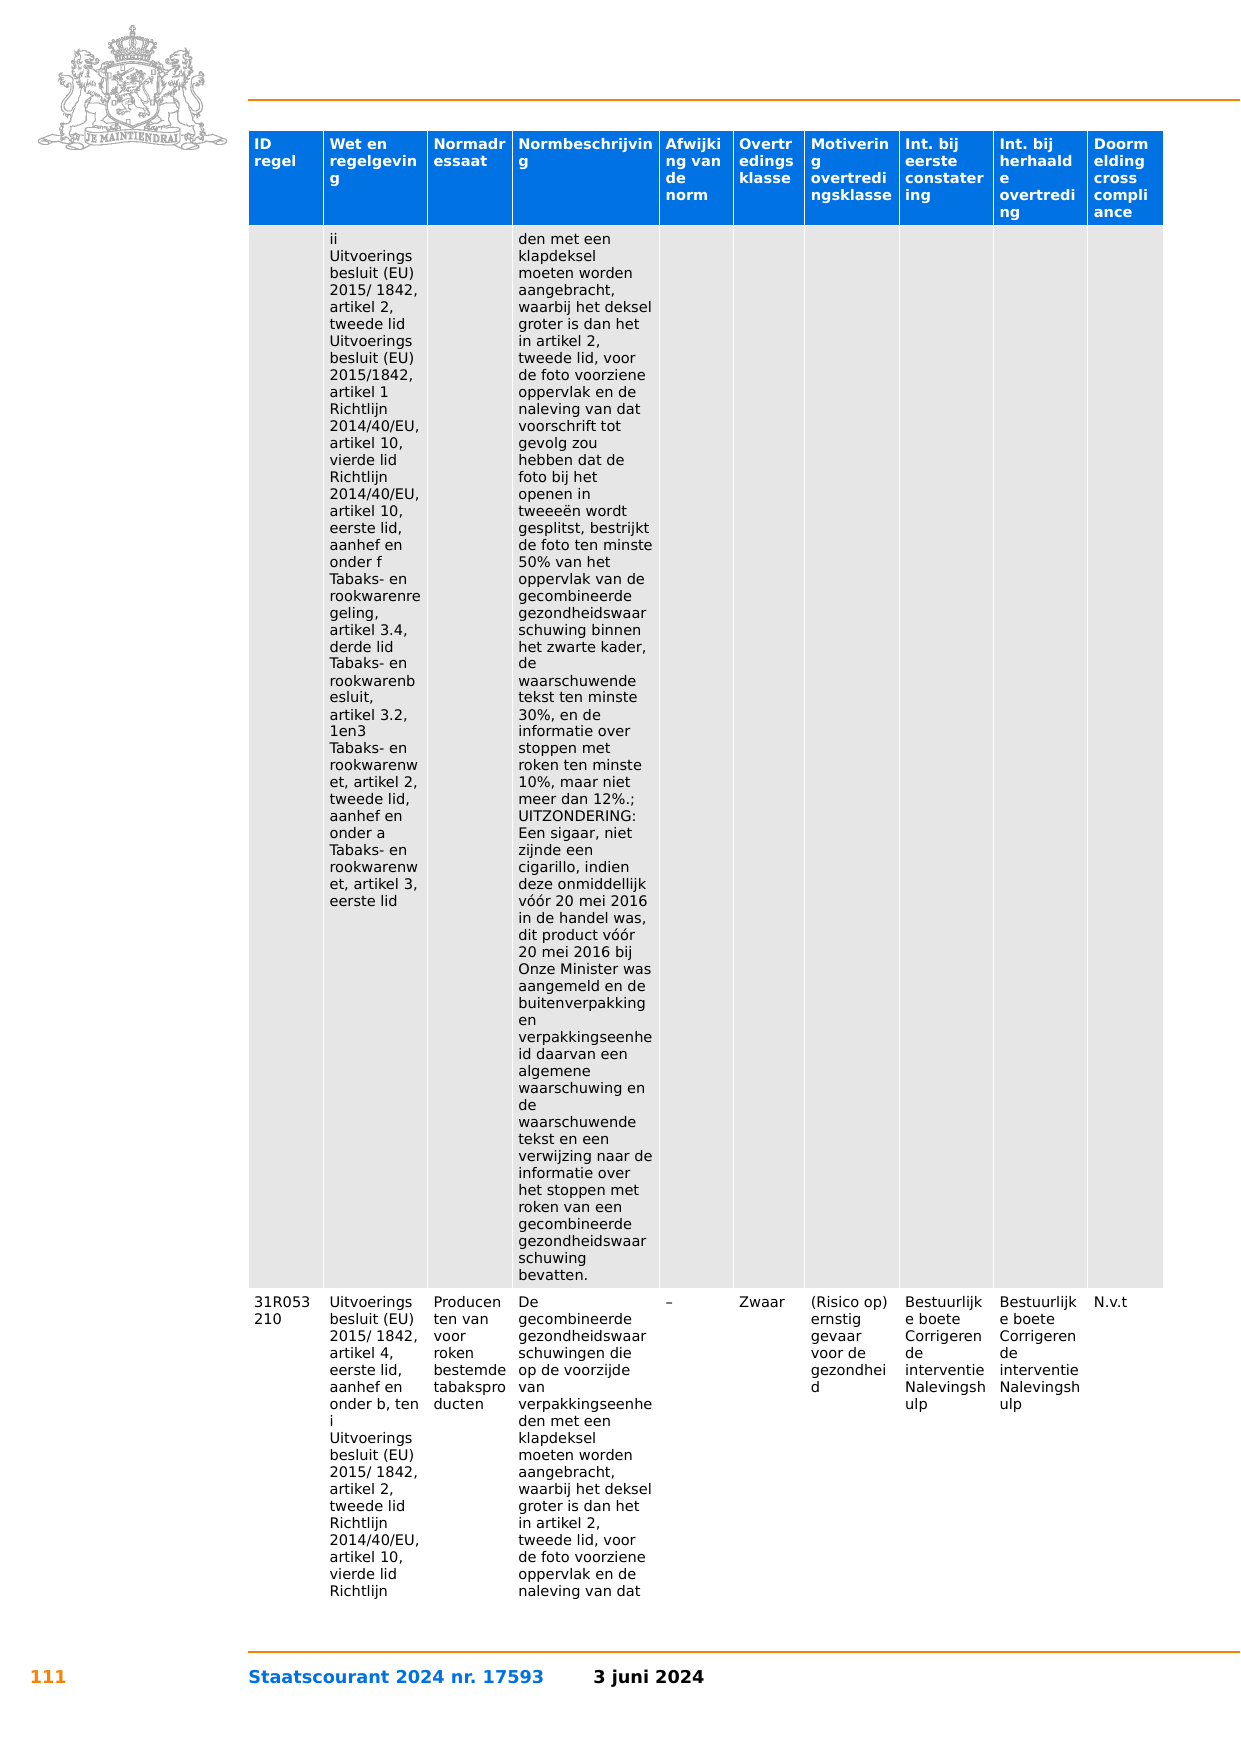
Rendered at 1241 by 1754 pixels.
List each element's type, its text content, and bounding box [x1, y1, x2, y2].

table_cell Producenten van voor roken bestemde tabaksproducten [428, 1289, 512, 1604]
table_cell N.v.t [1088, 1289, 1163, 1604]
table_header Motivering overtredingsklasse [805, 131, 899, 225]
table_cell Bestuurlijke boete Corrigerende interventie Nalevingshulp [900, 1289, 993, 1604]
table_cell De gecombineerde gezondheidswaarschuwingen die op de voorzijde van verpakkingseenheden met een klapdeksel moeten worden aangebracht, waarbij het deksel groter is dan het in artikel 2, tweede lid, voor de foto voorziene oppervlak en de naleving van dat [513, 1289, 659, 1604]
table_cell [1088, 226, 1163, 1288]
table_cell [734, 226, 804, 1288]
table_cell [660, 226, 733, 1288]
table_cell Zwaar [734, 1289, 804, 1604]
table_cell – [660, 1289, 733, 1604]
table_cell [994, 226, 1087, 1288]
table_cell ii Uitvoeringsbesluit (EU) 2015/ 1842, artikel 2, tweede lid Uitvoeringsbesluit (EU) 2015/1842, artikel 1 Richtlijn 2014/40/EU, artikel 10, vierde lid Richtlijn 2014/40/EU, artikel 10, eerste lid, aanhef en onder f Tabaks- en rookwarenregeling, artikel 3.4, derde lid Tabaks- en rookwarenbesluit, artikel 3.2, 1en3 Tabaks- en rookwarenwet, artikel 2, tweede lid, aanhef en onder a Tabaks- en rookwarenwet, artikel 3, eerste lid [324, 226, 427, 1288]
table_header Int. bij eerste constatering [900, 131, 993, 225]
table_cell (Risico op) ernstig gevaar voor de gezondheid [805, 1289, 899, 1604]
table_cell Uitvoeringsbesluit (EU) 2015/ 1842, artikel 4, eerste lid, aanhef en onder b, ten i Uitvoeringsbesluit (EU) 2015/ 1842, artikel 2, tweede lid Richtlijn 2014/40/EU, artikel 10, vierde lid Richtlijn [324, 1289, 427, 1604]
picture [38, 25, 227, 150]
table_header Wet en regelgeving [324, 131, 427, 225]
table_cell Bestuurlijke boete Corrigerende interventie Nalevingshulp [994, 1289, 1087, 1604]
table_cell [428, 226, 512, 1288]
table_header Normadressaat [428, 131, 512, 225]
table_cell [805, 226, 899, 1288]
table_header Normbeschrijving [513, 131, 659, 225]
table_header Afwijking van de norm [660, 131, 733, 225]
table_header Overtredingsklasse [734, 131, 804, 225]
table_header Doormelding cross compliance [1088, 131, 1163, 225]
table_cell [900, 226, 993, 1288]
table_cell [249, 226, 323, 1288]
table_cell 31R053210 [249, 1289, 323, 1604]
table_cell den met een klapdeksel moeten worden aangebracht, waarbij het deksel groter is dan het in artikel 2, tweede lid, voor de foto voorziene oppervlak en de naleving van dat voorschrift tot gevolg zou hebben dat de foto bij het openen in tweeeën wordt gesplitst, bestrijkt de foto ten minste 50% van het oppervlak van de gecombineerde gezondheidswaarschuwing binnen het zwarte kader, de waarschuwende tekst ten minste 30%, en de informatie over stoppen met roken ten minste 10%, maar niet meer dan 12%.; UITZONDERING: Een sigaar, niet zijnde een cigarillo, indien deze onmiddellijk vóór 20 mei 2016 in de handel was, dit product vóór 20 mei 2016 bij Onze Minister was aangemeld en de buitenverpakking en verpakkingseenheid daarvan een algemene waarschuwing en de waarschuwende tekst en een verwijzing naar de informatie over het stoppen met roken van een gecombineerde gezondheidswaarschuwing bevatten. [513, 226, 659, 1288]
table_header Int. bij herhaalde overtreding [994, 131, 1087, 225]
table_header ID regel [249, 131, 323, 225]
